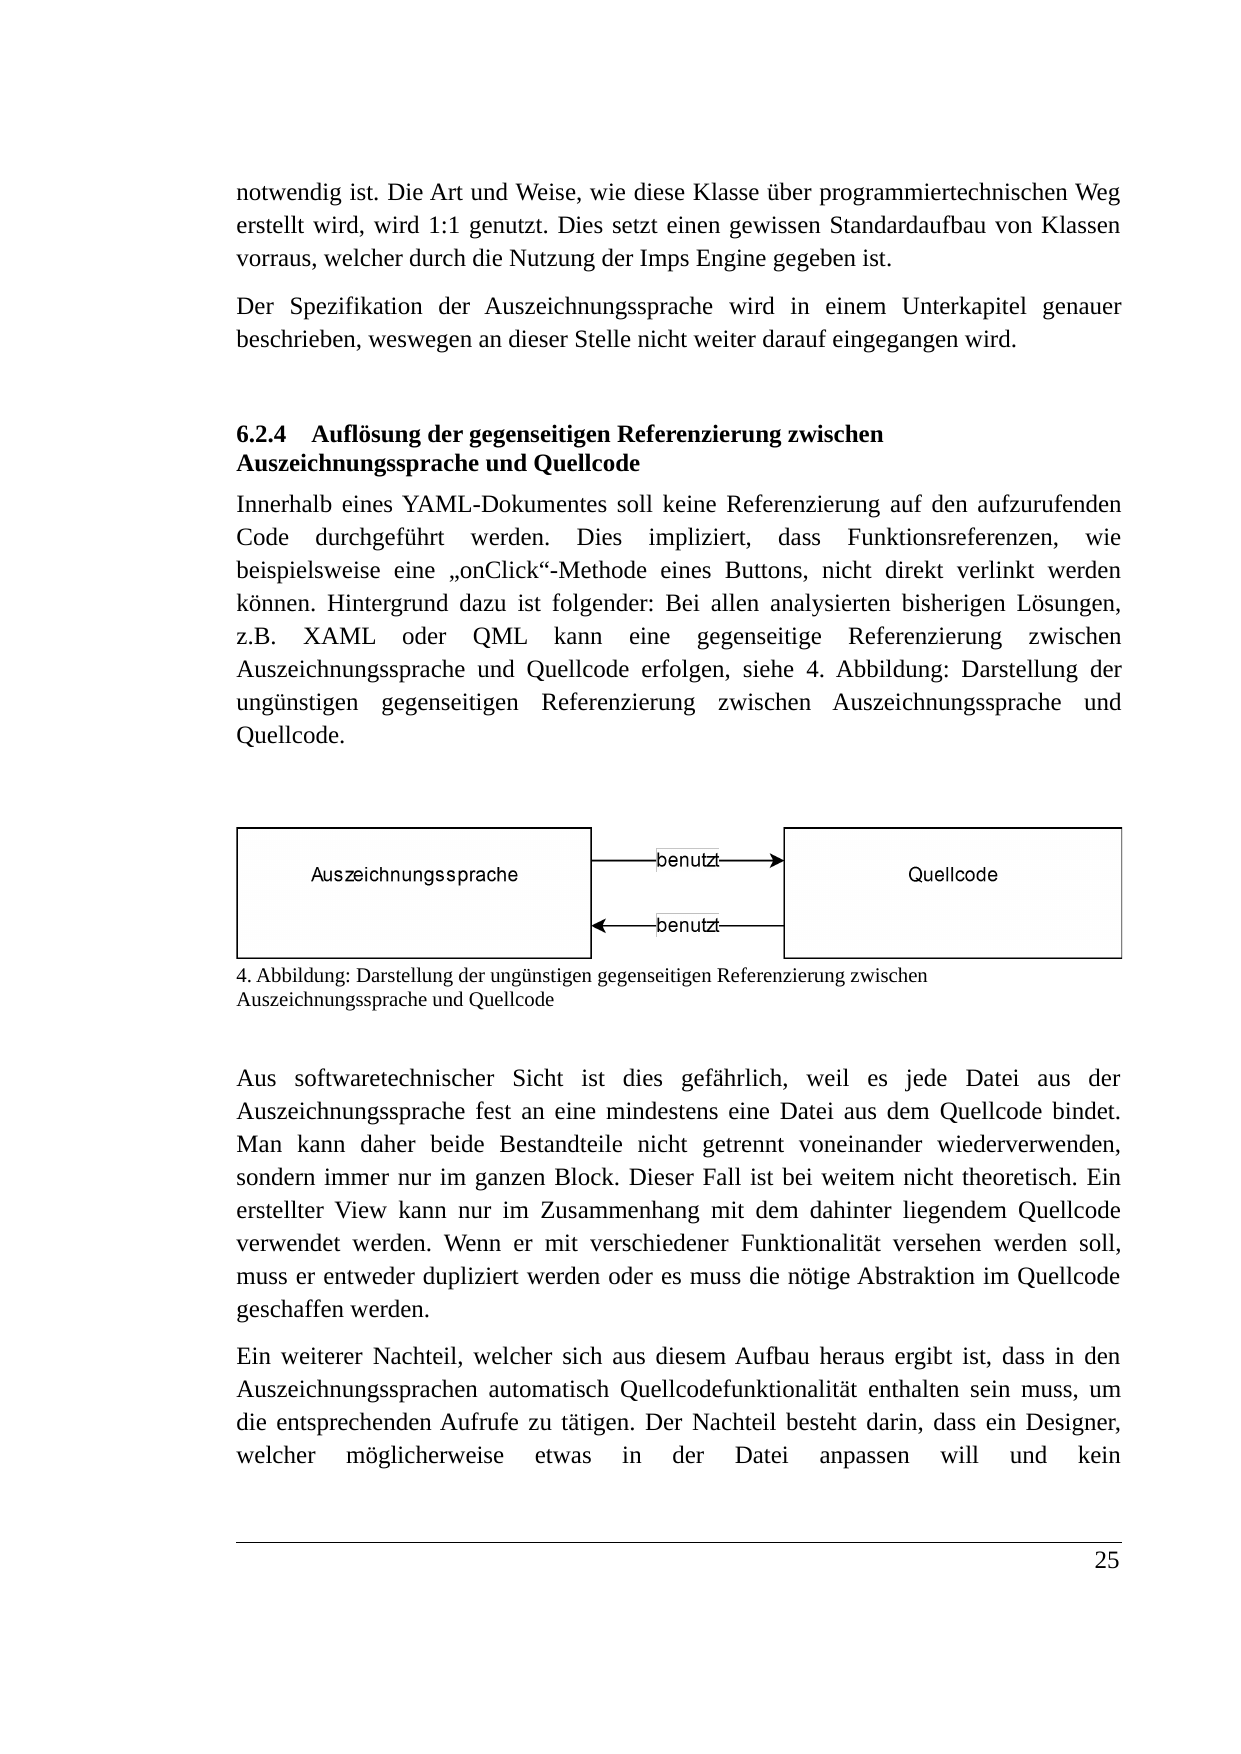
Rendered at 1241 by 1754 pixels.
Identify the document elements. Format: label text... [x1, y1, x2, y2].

text Ein weiterer Nachteil, welcher sich aus diesem Aufbau heraus ergibt ist, dass in den Auszeichnungssprachen automatisch Quellcodefunktionalität enthalten sein muss, um die entsprechenden Aufrufe zu tätigen. Der Nachteil besteht darin, dass ein Designer, welcher möglicherweise etwas in der Datei anpassen will und kein [236, 1341, 1122, 1469]
text Der Spezifikation der Auszeichnungssprache wird in einem Unterkapitel genauer beschrieben, weswegen an dieser Stelle nicht weiter darauf eingegangen wird. [236, 291, 1122, 353]
subtitle Auflösung der gegenseitigen Referenzierung zwischen Auszeichnungssprache und Quellcode [236, 419, 1122, 477]
text notwendig ist. Die Art und Weise, wie diese Klasse über programmiertechnischen Weg erstellt wird, wird 1:1 genutzt. Dies setzt einen gewissen Standardaufbau von Klassen vorraus, welcher durch die Nutzung der Imps Engine gegeben ist. [236, 177, 1122, 272]
text Innerhalb eines YAML-Dokumentes soll keine Referenzierung auf den aufzurufenden Code durchgeführt werden. Dies impliziert, dass Funktionsreferenzen, wie beispielsweise eine „onClick“-Methode eines Buttons, nicht direkt verlinkt werden können. Hintergrund dazu ist folgender: Bei allen analysierten bisherigen Lösungen, z.B. XAML oder QML kann eine gegenseitige Referenzierung zwischen Auszeichnungssprache und Quellcode erfolgen, siehe 4. Abbildung: Darstellung der ungünstigen gegenseitigen Referenzierung zwischen Auszeichnungssprache und Quellcode. [236, 489, 1122, 749]
picture [236, 827, 1123, 959]
text 4. Abbildung: Darstellung der ungünstigen gegenseitigen Referenzierung zwischen Auszeichnungssprache und Quellcode [236, 959, 1122, 1011]
text Aus softwaretechnischer Sicht ist dies gefährlich, weil es jede Datei aus der Auszeichnungssprache fest an eine mindestens eine Datei aus dem Quellcode bindet. Man kann daher beide Bestandteile nicht getrennt voneinander wiederverwenden, sondern immer nur im ganzen Block. Dieser Fall ist bei weitem nicht theoretisch. Ein erstellter View kann nur im Zusammenhang mit dem dahinter liegendem Quellcode verwendet werden. Wenn er mit verschiedener Funktionalität versehen werden soll, muss er entweder dupliziert werden oder es muss die nötige Abstraktion im Quellcode geschaffen werden. [236, 1063, 1122, 1323]
